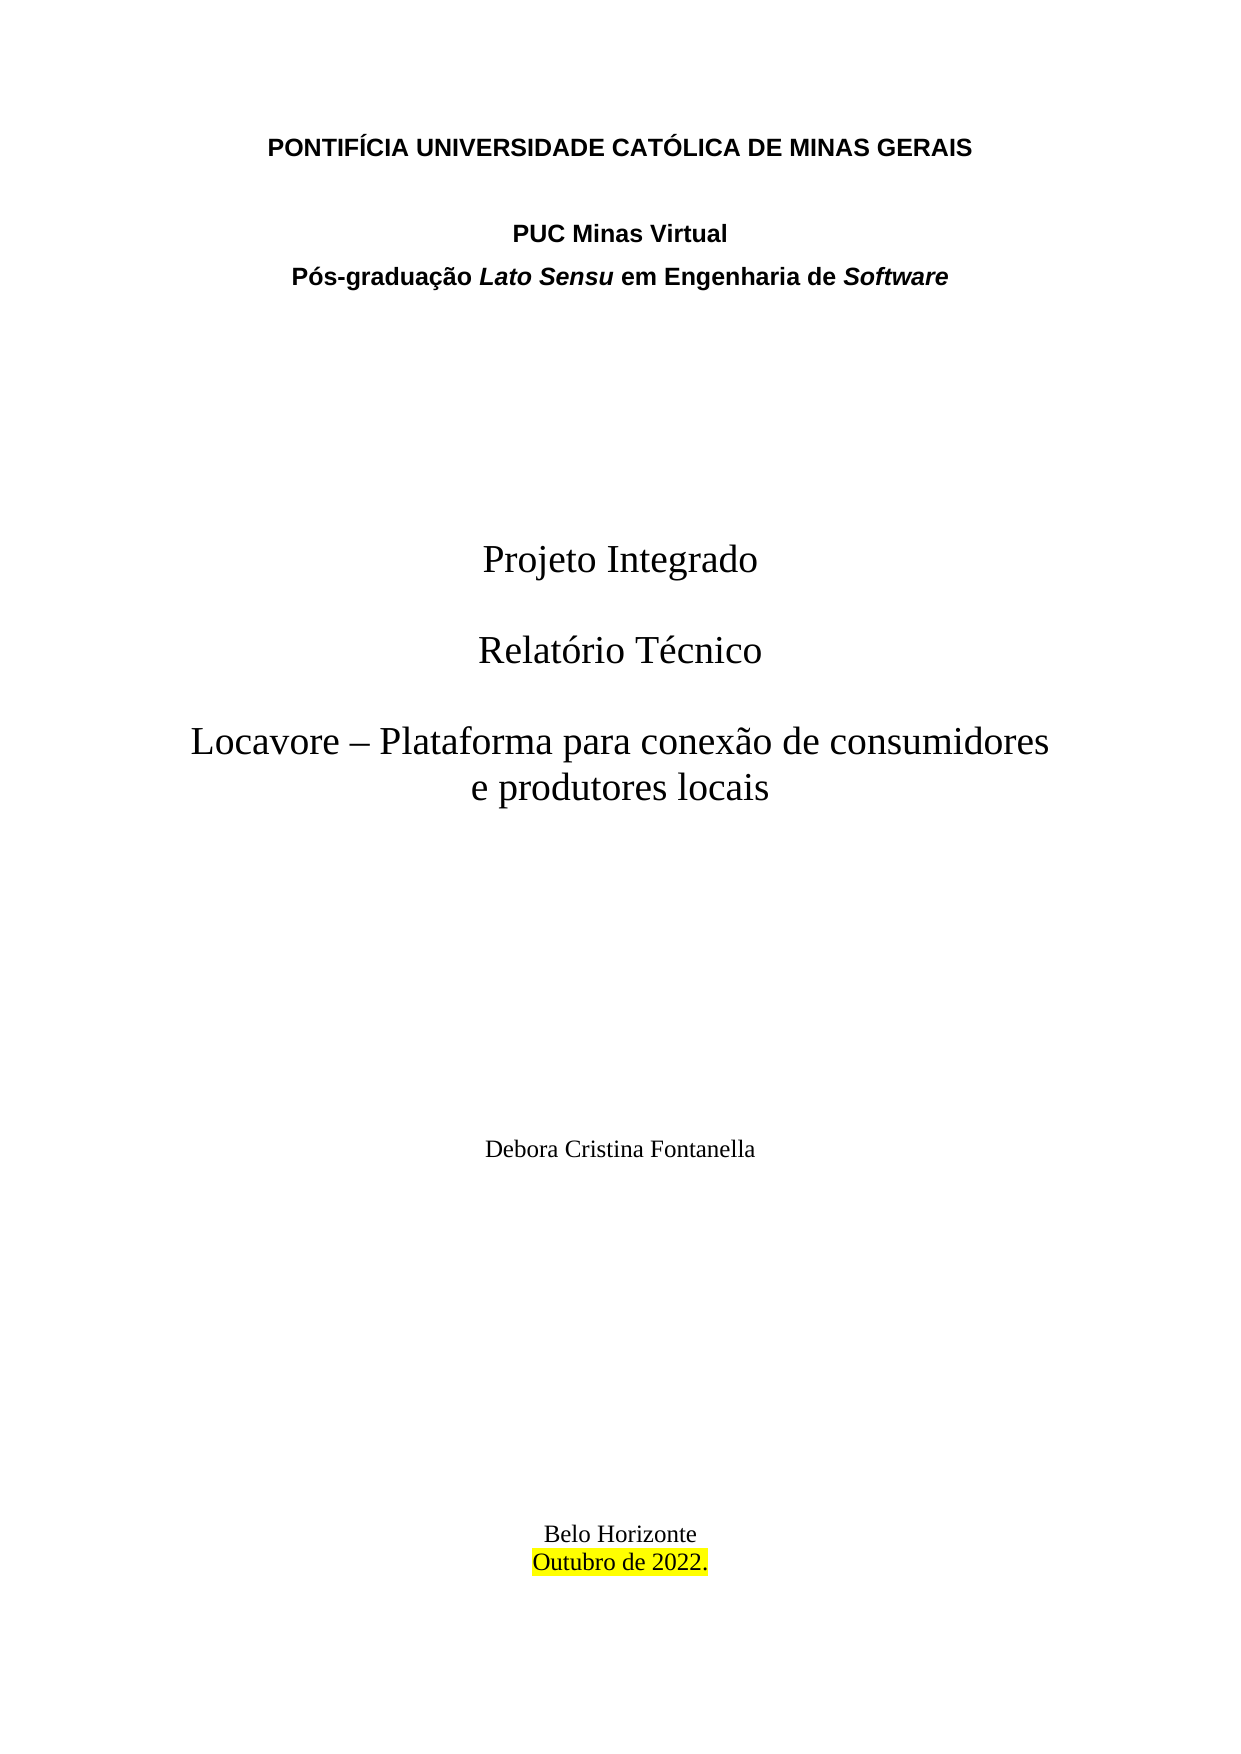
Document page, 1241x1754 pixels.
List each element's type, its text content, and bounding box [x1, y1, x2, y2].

text Locavore – Plataforma para conexão de consumidores e produtores locais [187, 718, 1053, 809]
text Debora Cristina Fontanella [187, 1134, 1053, 1163]
text Pós-graduação Lato Sensu em Engenharia de Software [187, 262, 1053, 327]
text PUC Minas Virtual [187, 219, 1053, 248]
text Belo Horizonte [187, 1519, 1053, 1547]
text Outubro de 2022. [187, 1547, 1053, 1576]
text Projeto Integrado [187, 536, 1053, 581]
text PONTIFÍCIA UNIVERSIDADE CATÓLICA DE MINAS GERAIS [187, 133, 1053, 162]
text Relatório Técnico [187, 627, 1053, 672]
